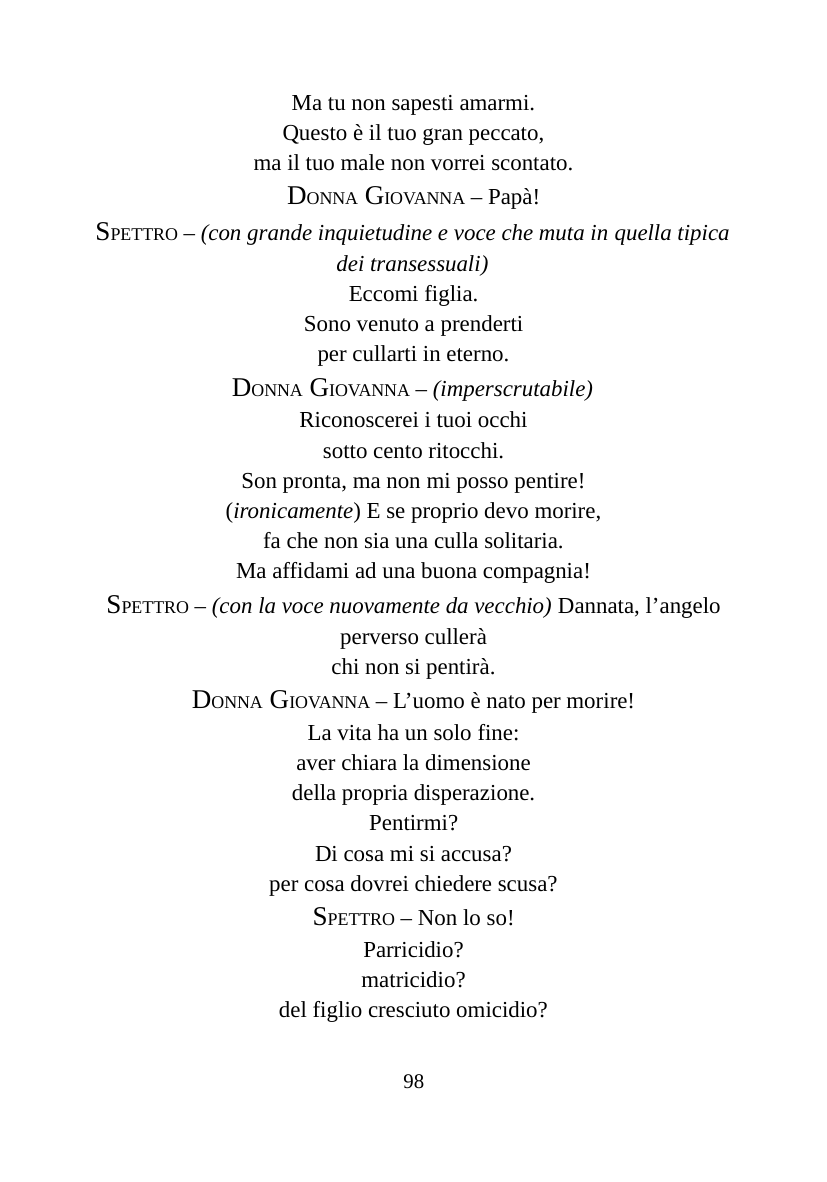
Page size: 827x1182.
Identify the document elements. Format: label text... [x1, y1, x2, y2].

text (ironicamente) E se proprio devo morire, [88, 497, 738, 523]
text Parricidio? [88, 936, 738, 962]
text per cullarti in eterno. [88, 341, 738, 367]
text Riconoscerei i tuoi occhi [88, 406, 738, 433]
text Spettro – Non lo so! [88, 900, 738, 931]
text Eccomi figlia. [88, 280, 738, 306]
text del figlio cresciuto omicidio? [88, 996, 738, 1023]
text Di cosa mi si accusa? [88, 840, 738, 866]
text Donna Giovanna – (imperscrutabile) [88, 371, 738, 402]
text per cosa dovrei chiedere scusa? [88, 870, 738, 896]
text Pentirmi? [88, 809, 738, 836]
text ma il tuo male non vorrei scontato. [88, 149, 738, 175]
text Donna Giovanna – Papà! [88, 179, 738, 210]
text aver chiara la dimensione [88, 749, 738, 775]
text chi non si pentirà. [88, 653, 738, 679]
text Sono venuto a prenderti [88, 310, 738, 337]
text sotto cento ritocchi. [88, 437, 738, 463]
text fa che non sia una culla solitaria. [88, 527, 738, 554]
text Son pronta, ma non mi posso pentire! [88, 467, 738, 493]
text Ma tu non sapesti amarmi. [88, 88, 738, 115]
text Donna Giovanna – L’uomo è nato per morire! [88, 683, 738, 714]
text La vita ha un solo fine: [88, 719, 738, 745]
text Questo è il tuo gran peccato, [88, 119, 738, 145]
text Ma affidami ad una buona compagnia! [88, 557, 738, 584]
text della propria disperazione. [88, 779, 738, 806]
text Spettro – (con grande inquietudine e voce che muta in quella tipica dei transessuali) [88, 215, 738, 276]
text Spettro – (con la voce nuovamente da vecchio) Dannata, l’angelo perverso cullerà [88, 588, 738, 649]
text matricidio? [88, 966, 738, 992]
